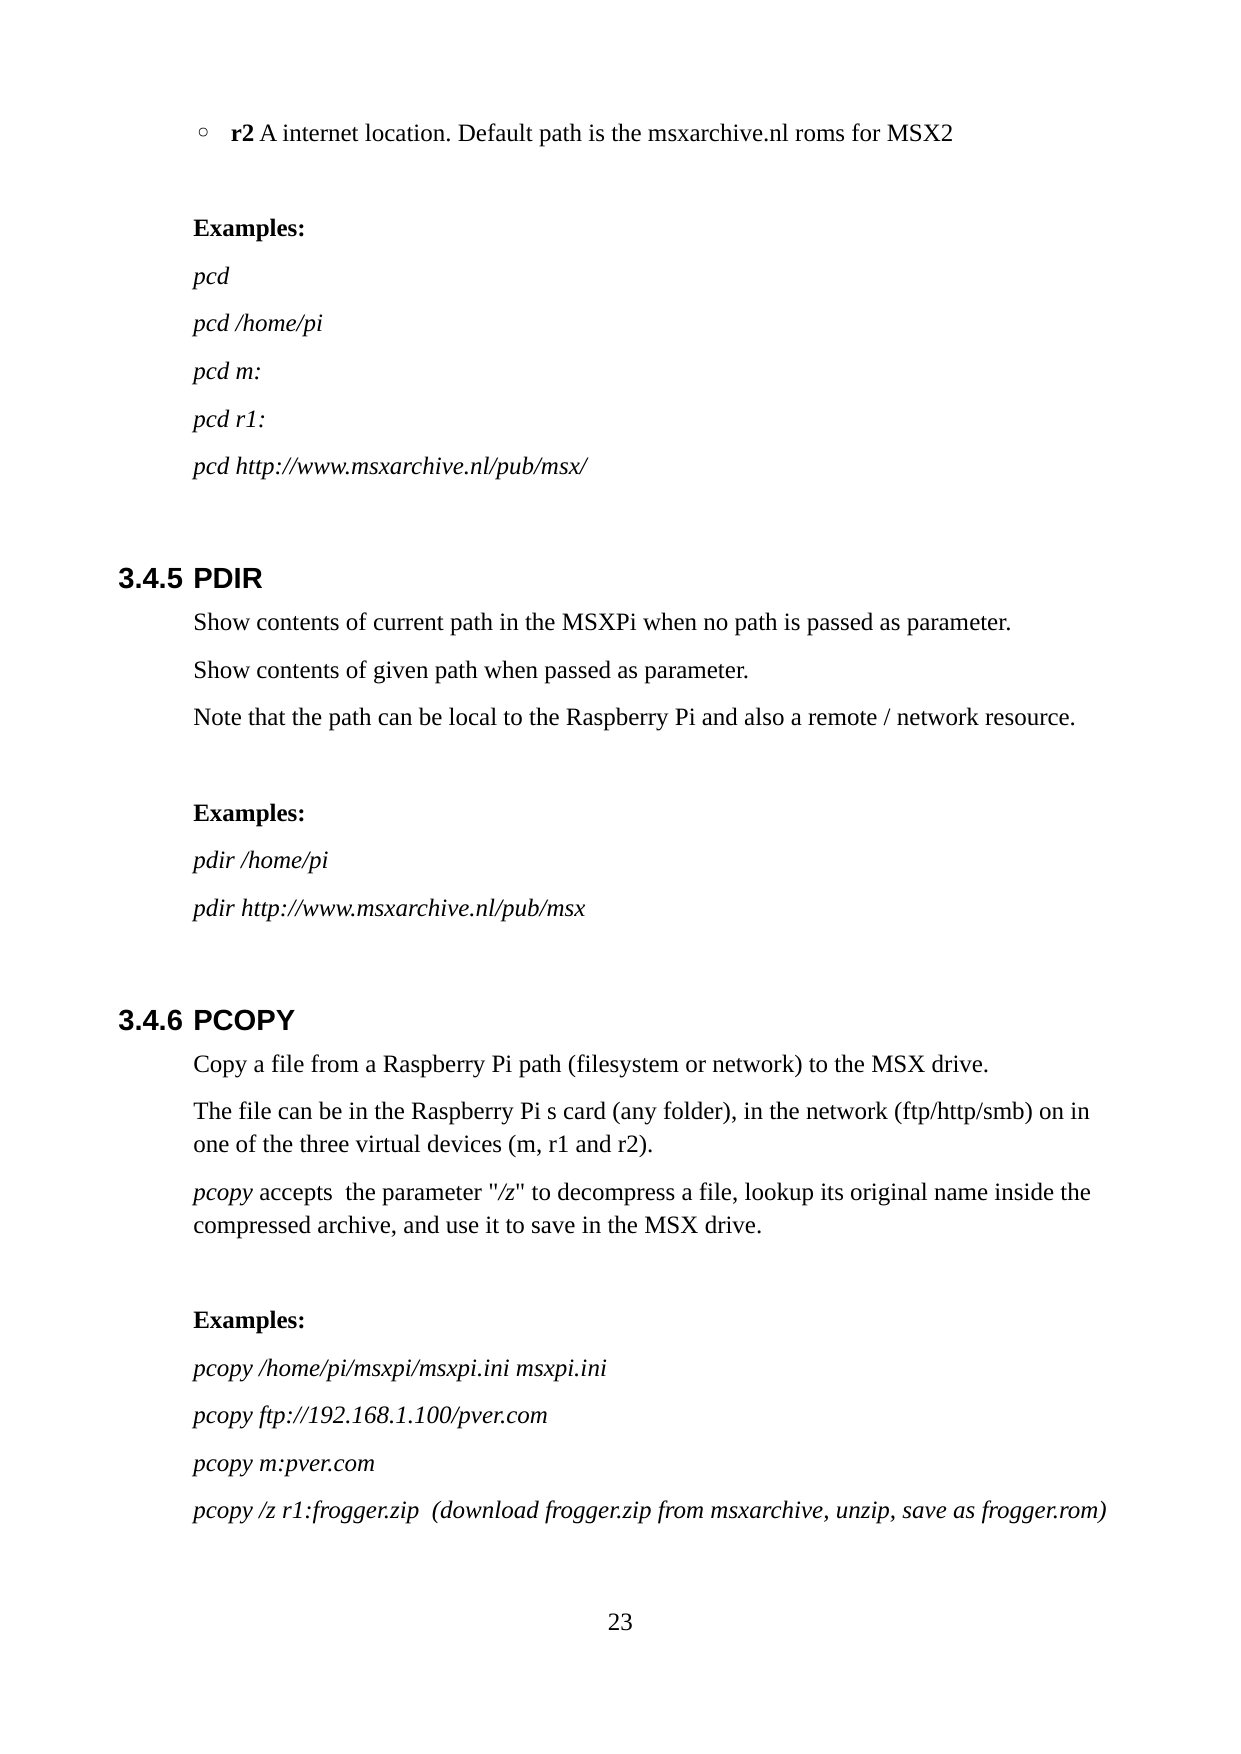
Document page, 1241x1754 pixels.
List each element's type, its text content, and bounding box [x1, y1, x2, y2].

text pcd [118, 261, 1122, 290]
list Examples: [156, 1305, 1122, 1334]
subtitle PCOPY [118, 1003, 1122, 1036]
text pcd r1: [118, 404, 1122, 432]
list pcopy ftp://192.168.1.100/pver.com [156, 1400, 1122, 1429]
list pdir http://www.msxarchive.nl/pub/msx [156, 893, 1122, 922]
text pcd http://www.msxarchive.nl/pub/msx/ [118, 451, 1122, 480]
list Note that the path can be local to the Raspberry Pi and also a remote / network resource. [156, 702, 1122, 731]
list Show contents of given path when passed as parameter. [156, 655, 1122, 683]
list pcopy /home/pi/msxpi/msxpi.ini msxpi.ini [156, 1353, 1122, 1381]
text Examples: [118, 213, 1122, 242]
list pcopy m:pver.com [156, 1448, 1122, 1477]
list pcopy accepts the parameter "/z" to decompress a file, lookup its original name inside the compressed archive, and use it to save in the MSX drive. [156, 1177, 1122, 1239]
list Examples: [156, 798, 1122, 826]
text pcd /home/pi [118, 308, 1122, 337]
list The file can be in the Raspberry Pi s card (any folder), in the network (ftp/http/smb) on in one of the three virtual devices (m, r1 and r2). [156, 1096, 1122, 1158]
list pcopy /z r1:frogger.zip (download frogger.zip from msxarchive, unzip, save as frogger.rom) [156, 1496, 1122, 1524]
subtitle PDIR [118, 561, 1122, 595]
list r2 A internet location. Default path is the msxarchive.nl roms for MSX2 [193, 118, 1122, 147]
list Copy a file from a Raspberry Pi path (filesystem or network) to the MSX drive. [156, 1049, 1122, 1077]
text pcd m: [118, 356, 1122, 385]
list Show contents of current path in the MSXPi when no path is passed as parameter. [156, 607, 1122, 636]
list pdir /home/pi [156, 845, 1122, 874]
